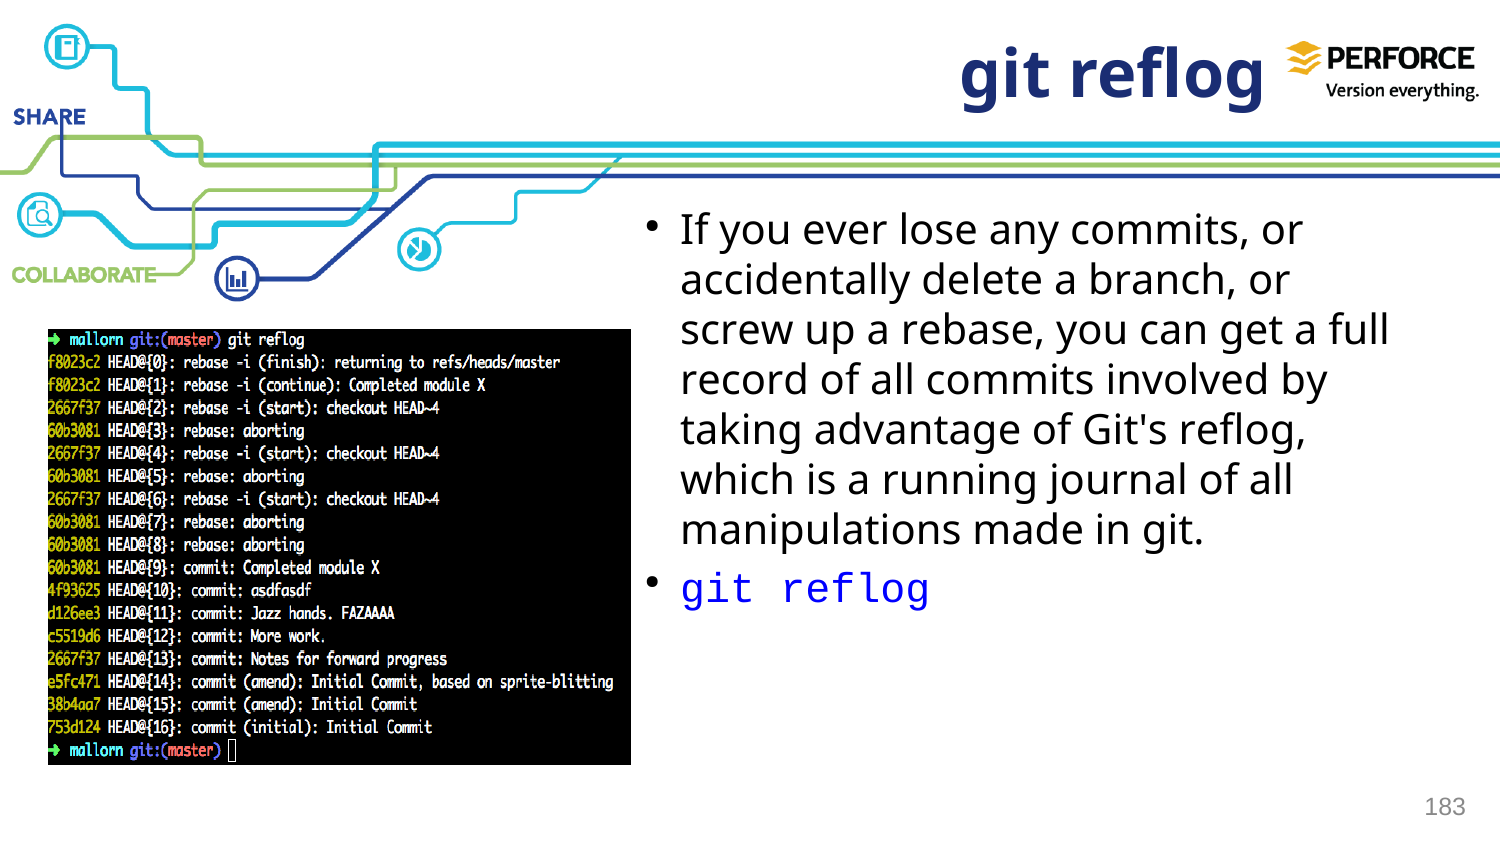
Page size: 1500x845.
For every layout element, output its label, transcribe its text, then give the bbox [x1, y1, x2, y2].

picture [1291, 0, 1500, 845]
title git reflog [945, 0, 1291, 195]
text_box [1426, 782, 1482, 828]
text_box If you ever lose any commits, or accidentally delete a branch, or screw up a rebase, you can get a full record of all commits involved by taking advantage of Git's reflog, which is a running journal of all manipulations made in git. git reflog [630, 195, 1426, 845]
picture [0, 0, 945, 845]
